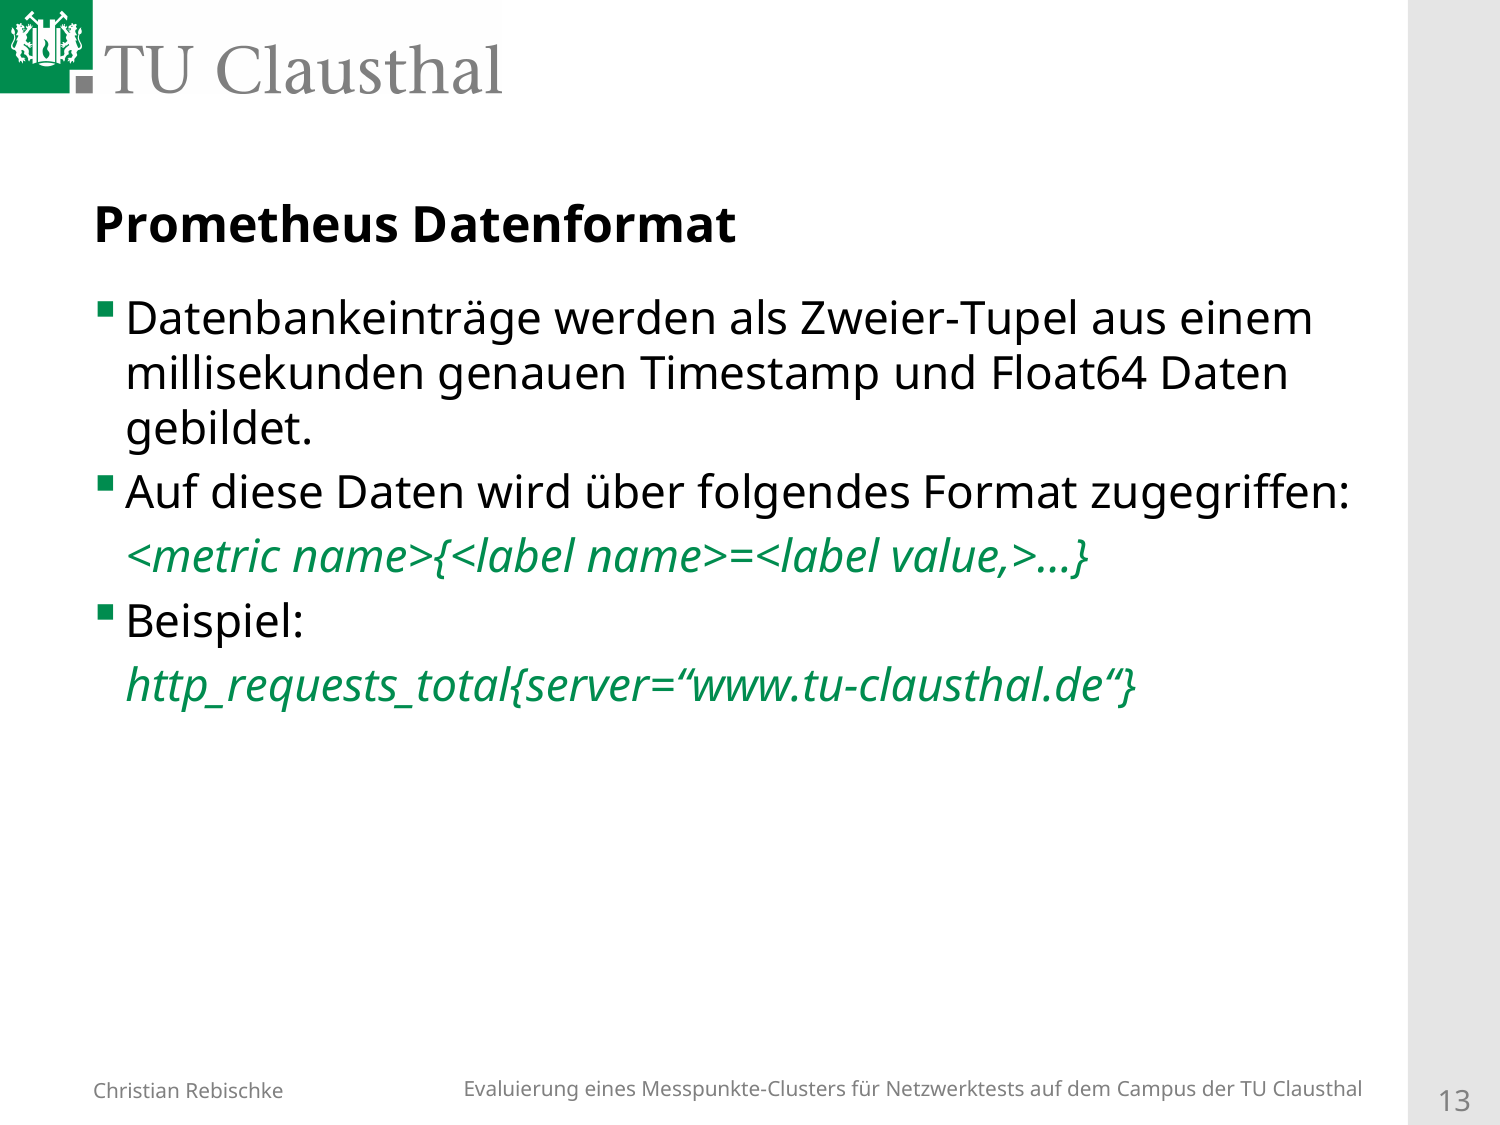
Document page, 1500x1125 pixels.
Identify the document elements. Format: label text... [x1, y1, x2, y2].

picture [0, 0, 502, 94]
title Prometheus Datenformat [79, 184, 1375, 279]
list Datenbankeinträge werden als Zweier-Tupel aus einem millisekunden genauen Timestamp und Float64 Daten gebildet. Auf diese Daten wird über folgendes Format zugegriffen: <metric name>{<label name>=<label value,>…} Beispiel: http_requests_total{server=“www.tu-clausthal.de“} [78, 280, 1379, 949]
